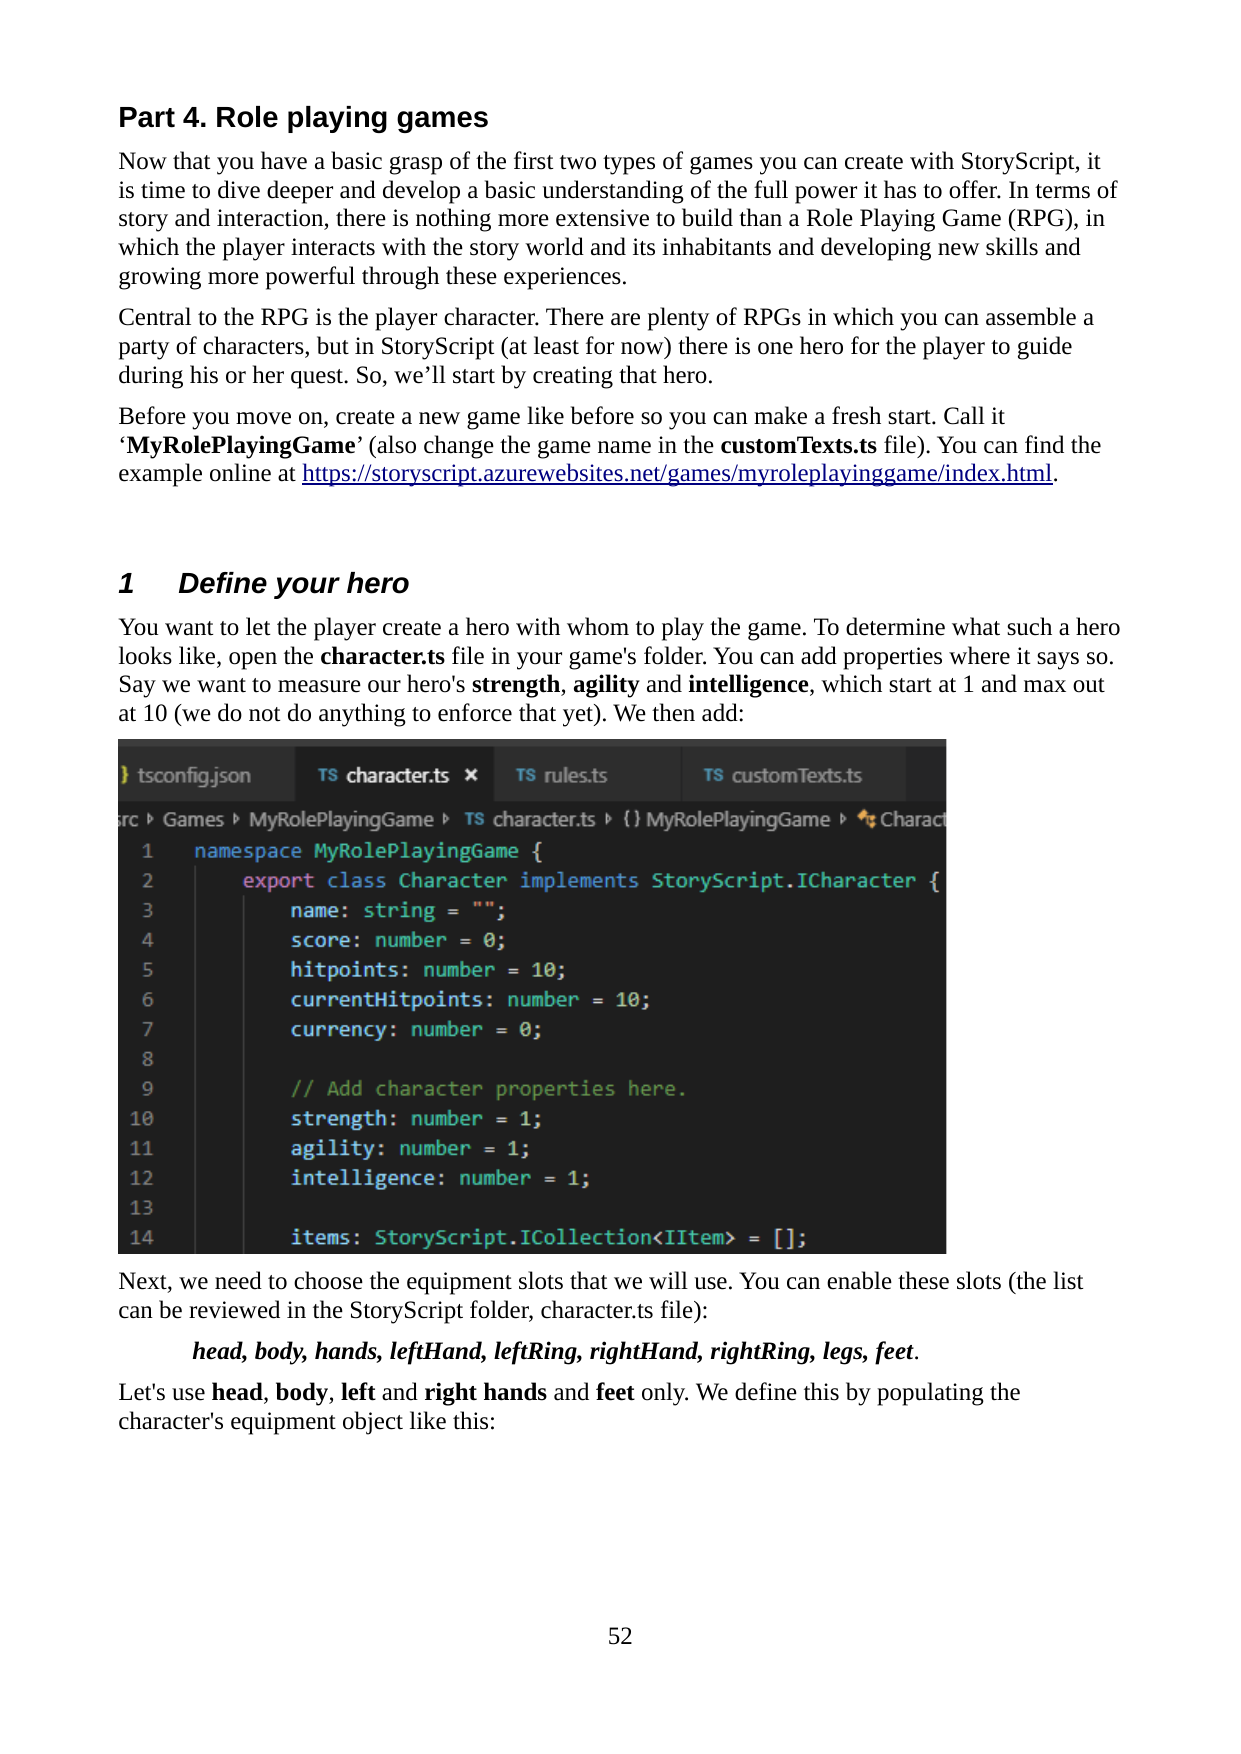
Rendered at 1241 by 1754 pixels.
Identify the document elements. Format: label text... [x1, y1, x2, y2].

text Next, we need to choose the equipment slots that we will use. You can enable these slots (the list can be reviewed in the StoryScript folder, character.ts file): [118, 1266, 1122, 1324]
subtitle Part 4. Role playing games [118, 100, 1122, 133]
text Let's use head, body, left and right hands and feet only. We define this by populating the character's equipment object like this: [118, 1377, 1122, 1435]
text Central to the RPG is the player character. There are plenty of RPGs in which you can assemble a party of characters, but in StoryScript (at least for now) there is one hero for the player to guide during his or her quest. So, we’ll start by creating that hero. [118, 302, 1122, 388]
text head, body, hands, leftHand, leftRing, rightHand, rightRing, legs, feet. [118, 1336, 1122, 1365]
text You want to let the player create a hero with whom to play the game. To determine what such a hero looks like, open the character.ts file in your game's folder. You can add properties where it says so. Say we want to measure our hero's strength, agility and intelligence, which start at 1 and max out at 10 (we do not do anything to enforce that yet). We then add: [118, 612, 1122, 727]
text Now that you have a basic grasp of the first two types of games you can create with StoryScript, it is time to dive deeper and develop a basic understanding of the full power it has to offer. In terms of story and interaction, there is nothing more extensive to build than a Role Playing Game (RPG), in which the player interacts with the story world and its inhabitants and developing new skills and growing more powerful through these experiences. [118, 146, 1122, 290]
subtitle Define your hero [118, 566, 1122, 599]
text Before you move on, create a new game like before so you can make a fresh start. Call it ‘MyRolePlayingGame’ (also change the game name in the customTexts.ts file). You can find the example online at https://storyscript.azurewebsites.net/games/myroleplayinggame/index.html. [118, 401, 1122, 487]
